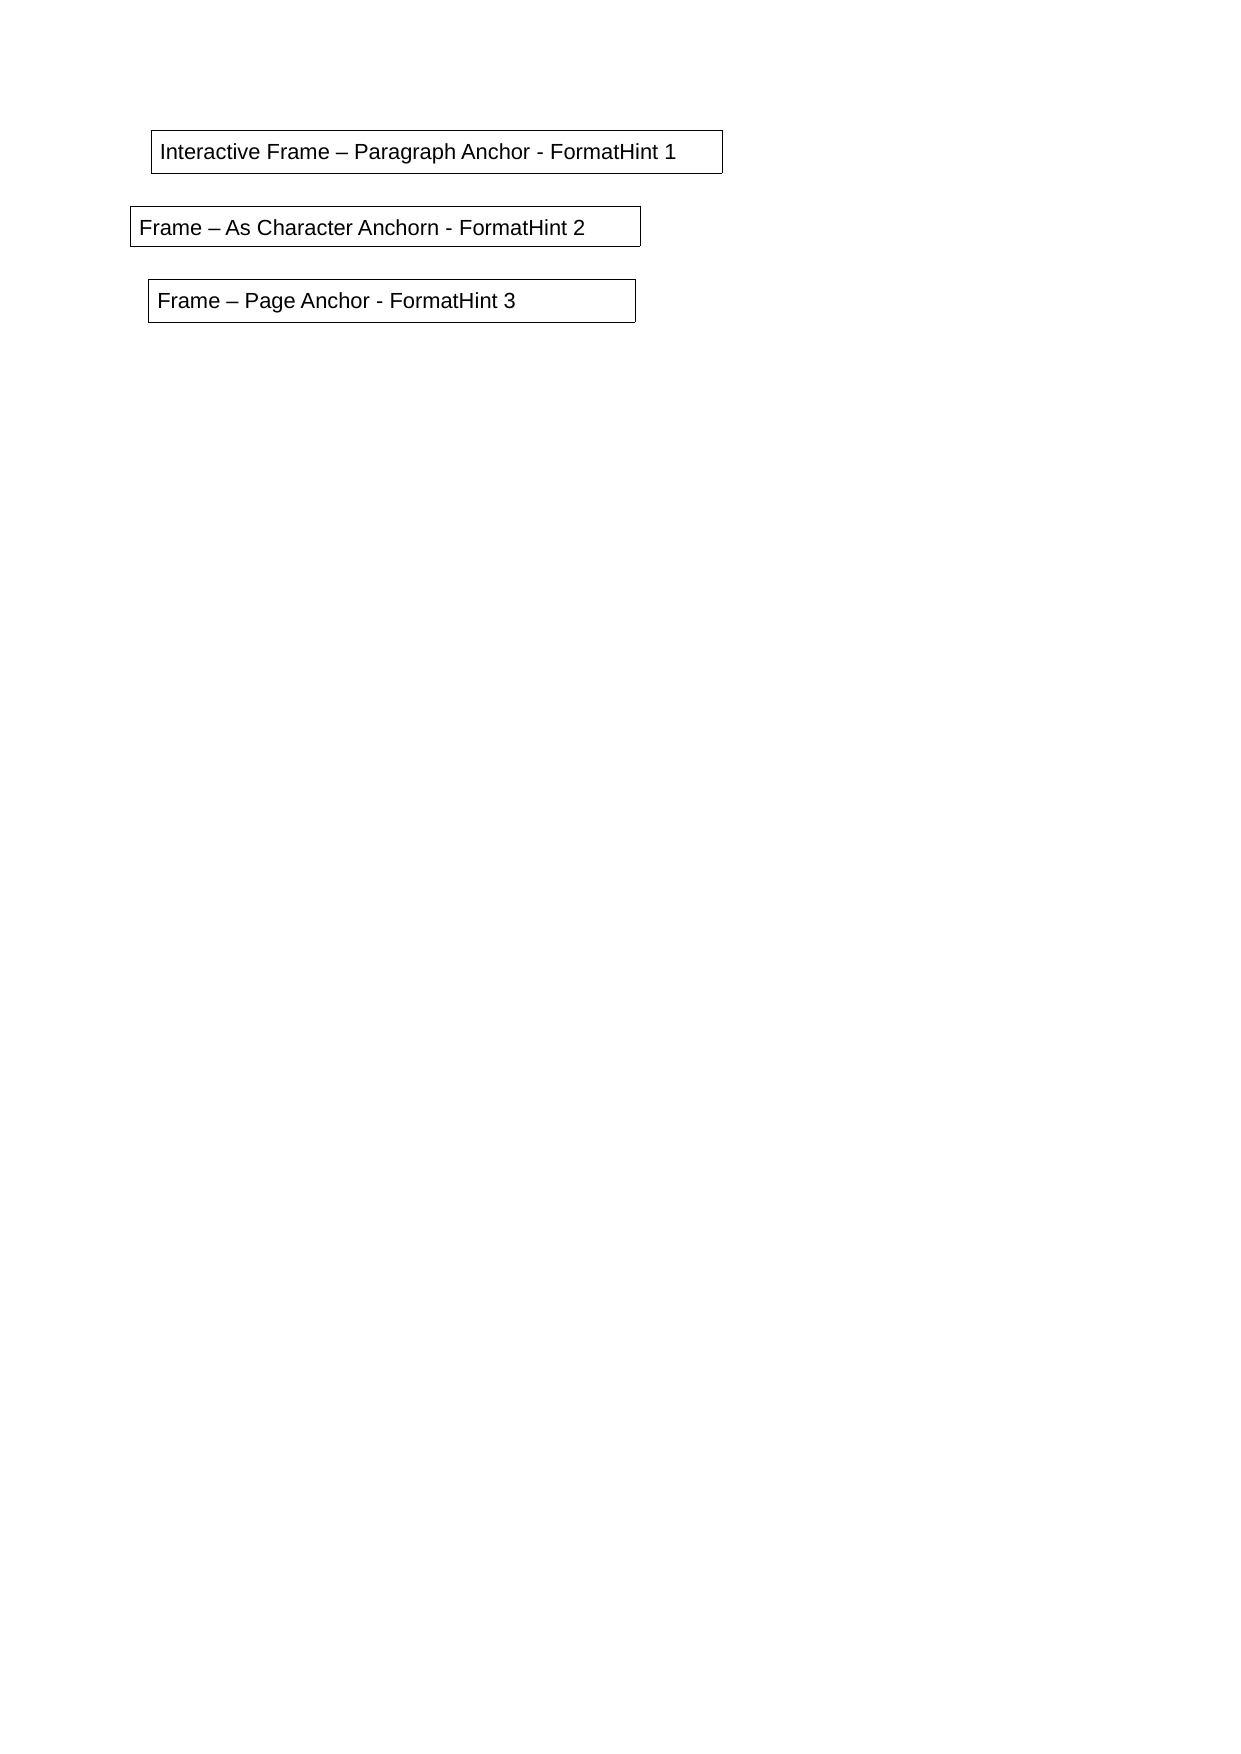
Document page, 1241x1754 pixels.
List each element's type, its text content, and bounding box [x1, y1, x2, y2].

text Frame – Page Anchor - FormatHint 3 [157, 288, 626, 313]
text Interactive Frame – Paragraph Anchor - FormatHint 1 [159, 139, 713, 164]
text Frame – As Character Anchorn - FormatHint 2 [139, 214, 631, 237]
